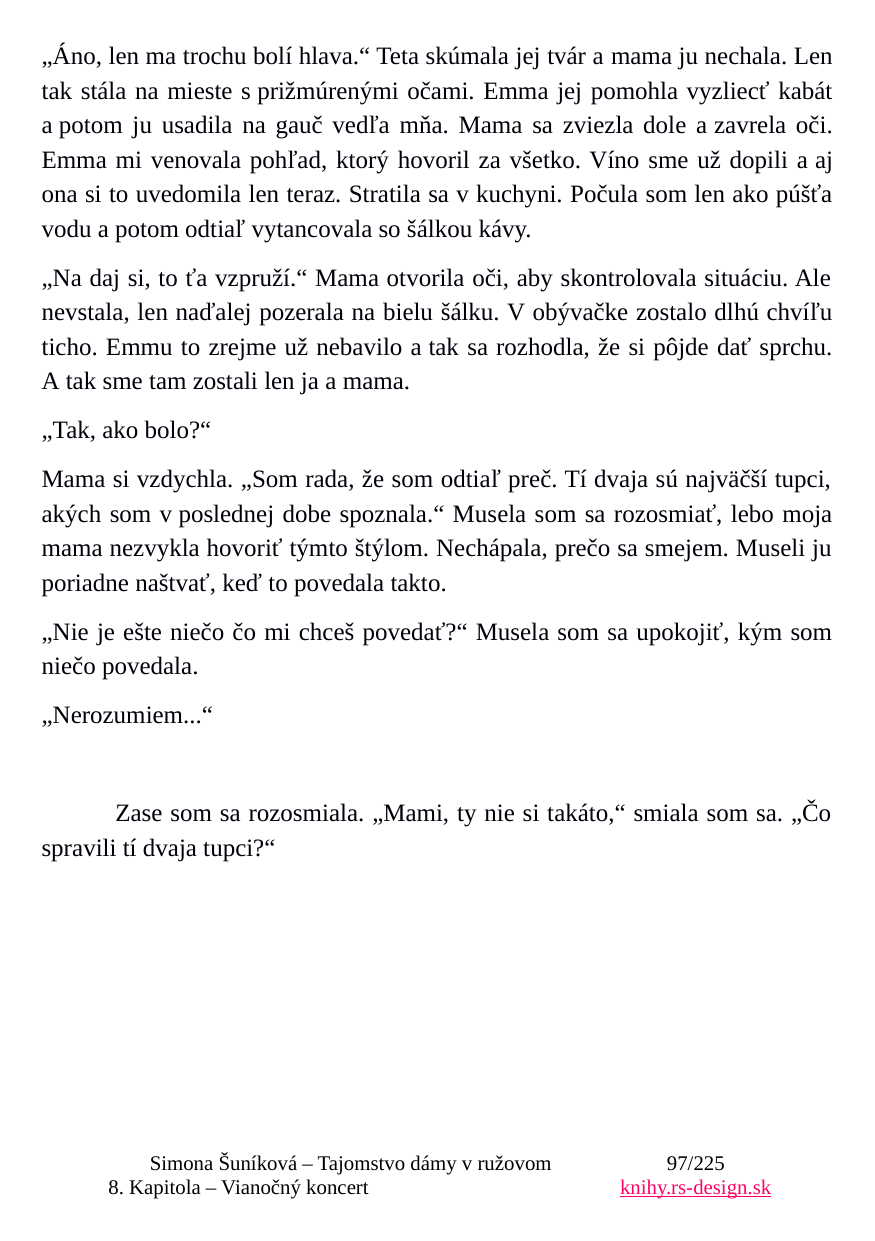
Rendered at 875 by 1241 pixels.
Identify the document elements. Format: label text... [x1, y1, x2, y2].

text „Tak, ako bolo?“ [41, 415, 833, 444]
text „Nerozumiem...“ [41, 700, 833, 729]
text Mama si vzdychla. „Som rada, že som odtiaľ preč. Tí dvaja sú najväčší tupci, akých som v poslednej dobe spoznala.“ Musela som sa rozosmiať, lebo moja mama nezvykla hovoriť týmto štýlom. Nechápala, prečo sa smejem. Museli ju poriadne naštvať, keď to povedala takto. [41, 464, 833, 597]
text „Nie je ešte niečo čo mi chceš povedať?“ Musela som sa upokojiť, kým som niečo povedala. [41, 617, 833, 680]
text Zase som sa rozosmiala. „Mami, ty nie si takáto,“ smiala som sa. „Čo spravili tí dvaja tupci?“ [41, 798, 833, 862]
text „Na daj si, to ťa vzpruží.“ Mama otvorila oči, aby skontrolovala situáciu. Ale nevstala, len naďalej pozerala na bielu šálku. V obývačke zostalo dlhú chvíľu ticho. Emmu to zrejme už nebavilo a tak sa rozhodla, že si pôjde dať sprchu. A tak sme tam zostali len ja a mama. [41, 263, 833, 395]
text „Áno, len ma trochu bolí hlava.“ Teta skúmala jej tvár a mama ju nechala. Len tak stála na mieste s prižmúrenými očami. Emma jej pomohla vyzliecť kabát a potom ju usadila na gauč vedľa mňa. Mama sa zviezla dole a zavrela oči. Emma mi venovala pohľad, ktorý hovoril za všetko. Víno sme už dopili a aj ona si to uvedomila len teraz. Stratila sa v kuchyni. Počula som len ako púšťa vodu a potom odtiaľ vytancovala so šálkou kávy. [41, 41, 833, 242]
